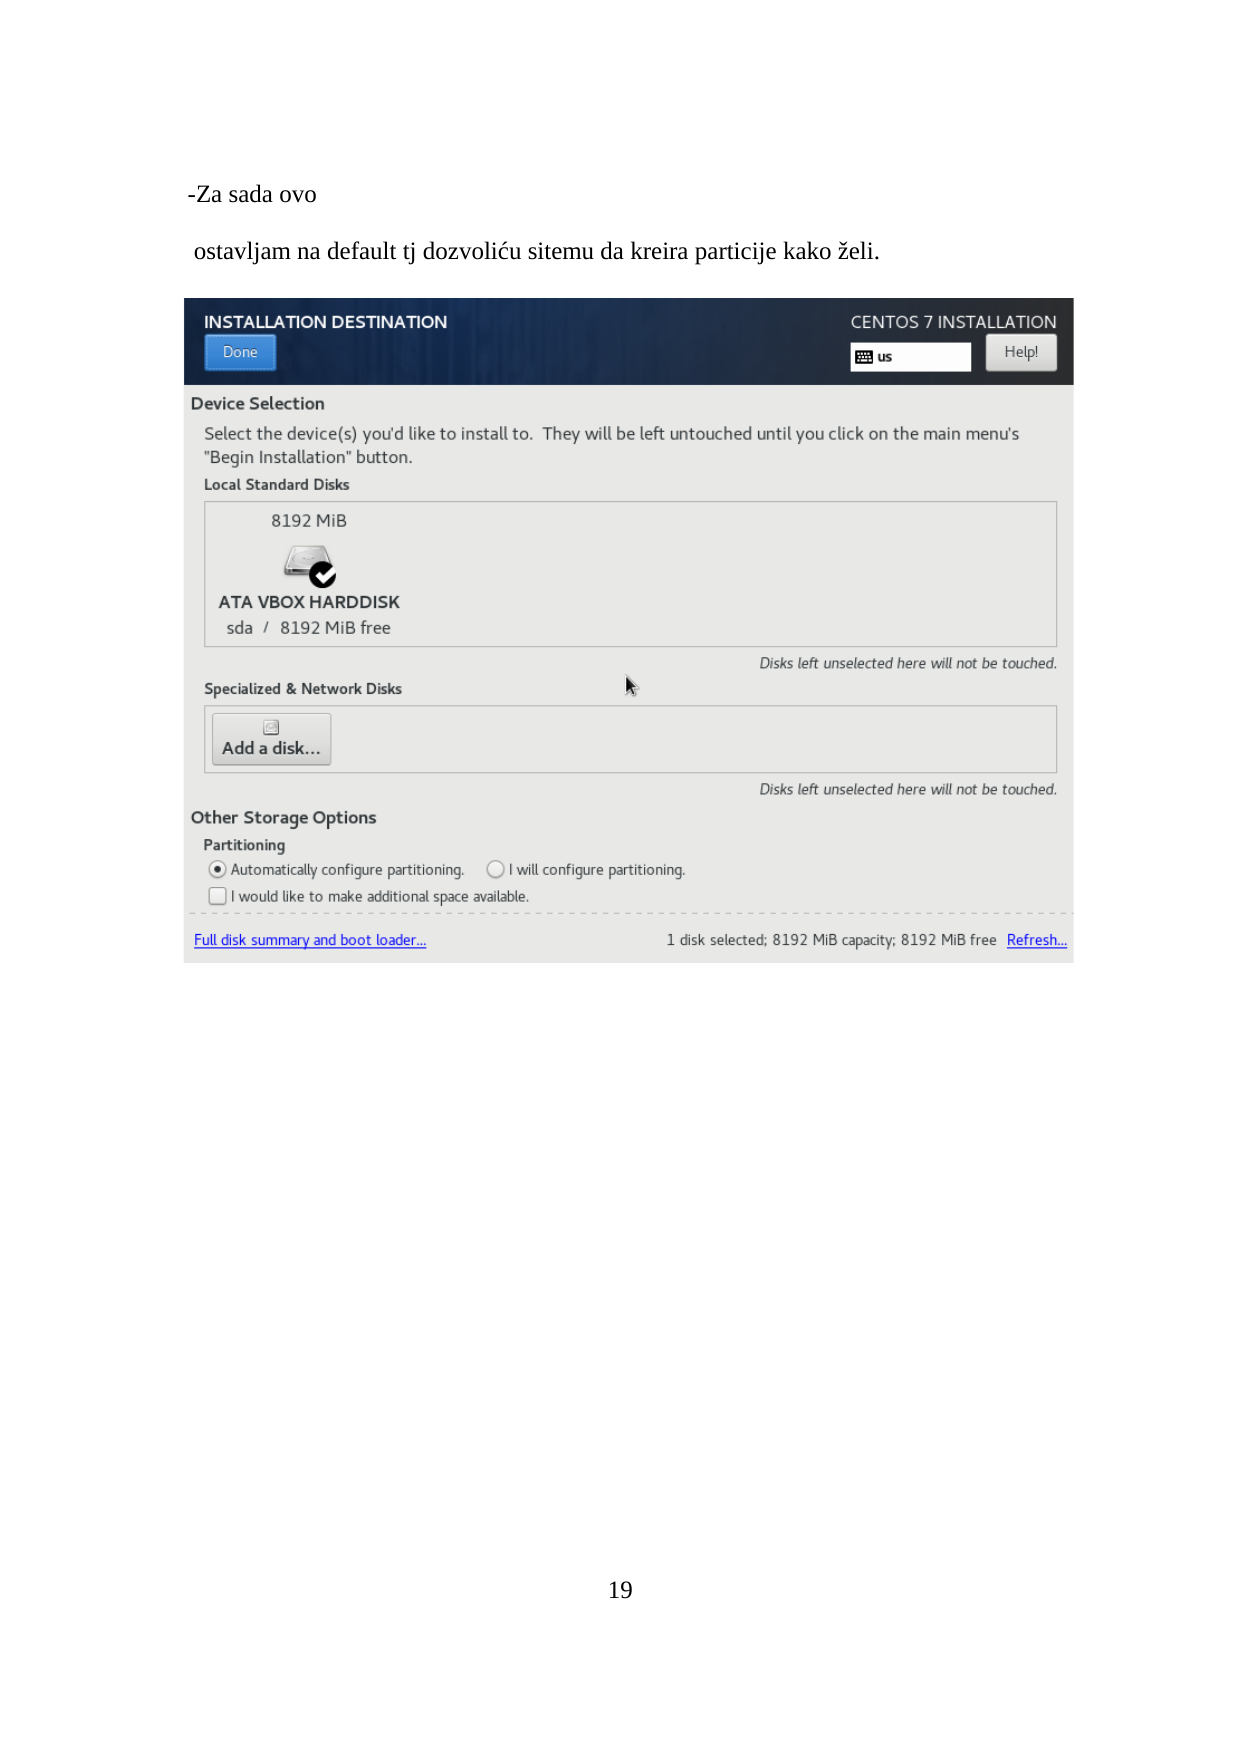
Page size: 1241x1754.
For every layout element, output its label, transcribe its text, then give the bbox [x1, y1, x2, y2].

text -Za sada ovo [187, 179, 1053, 207]
text ostavljam na default tj dozvoliću sitemu da kreira particije kako želi. [187, 236, 1053, 265]
picture [183, 298, 1074, 963]
